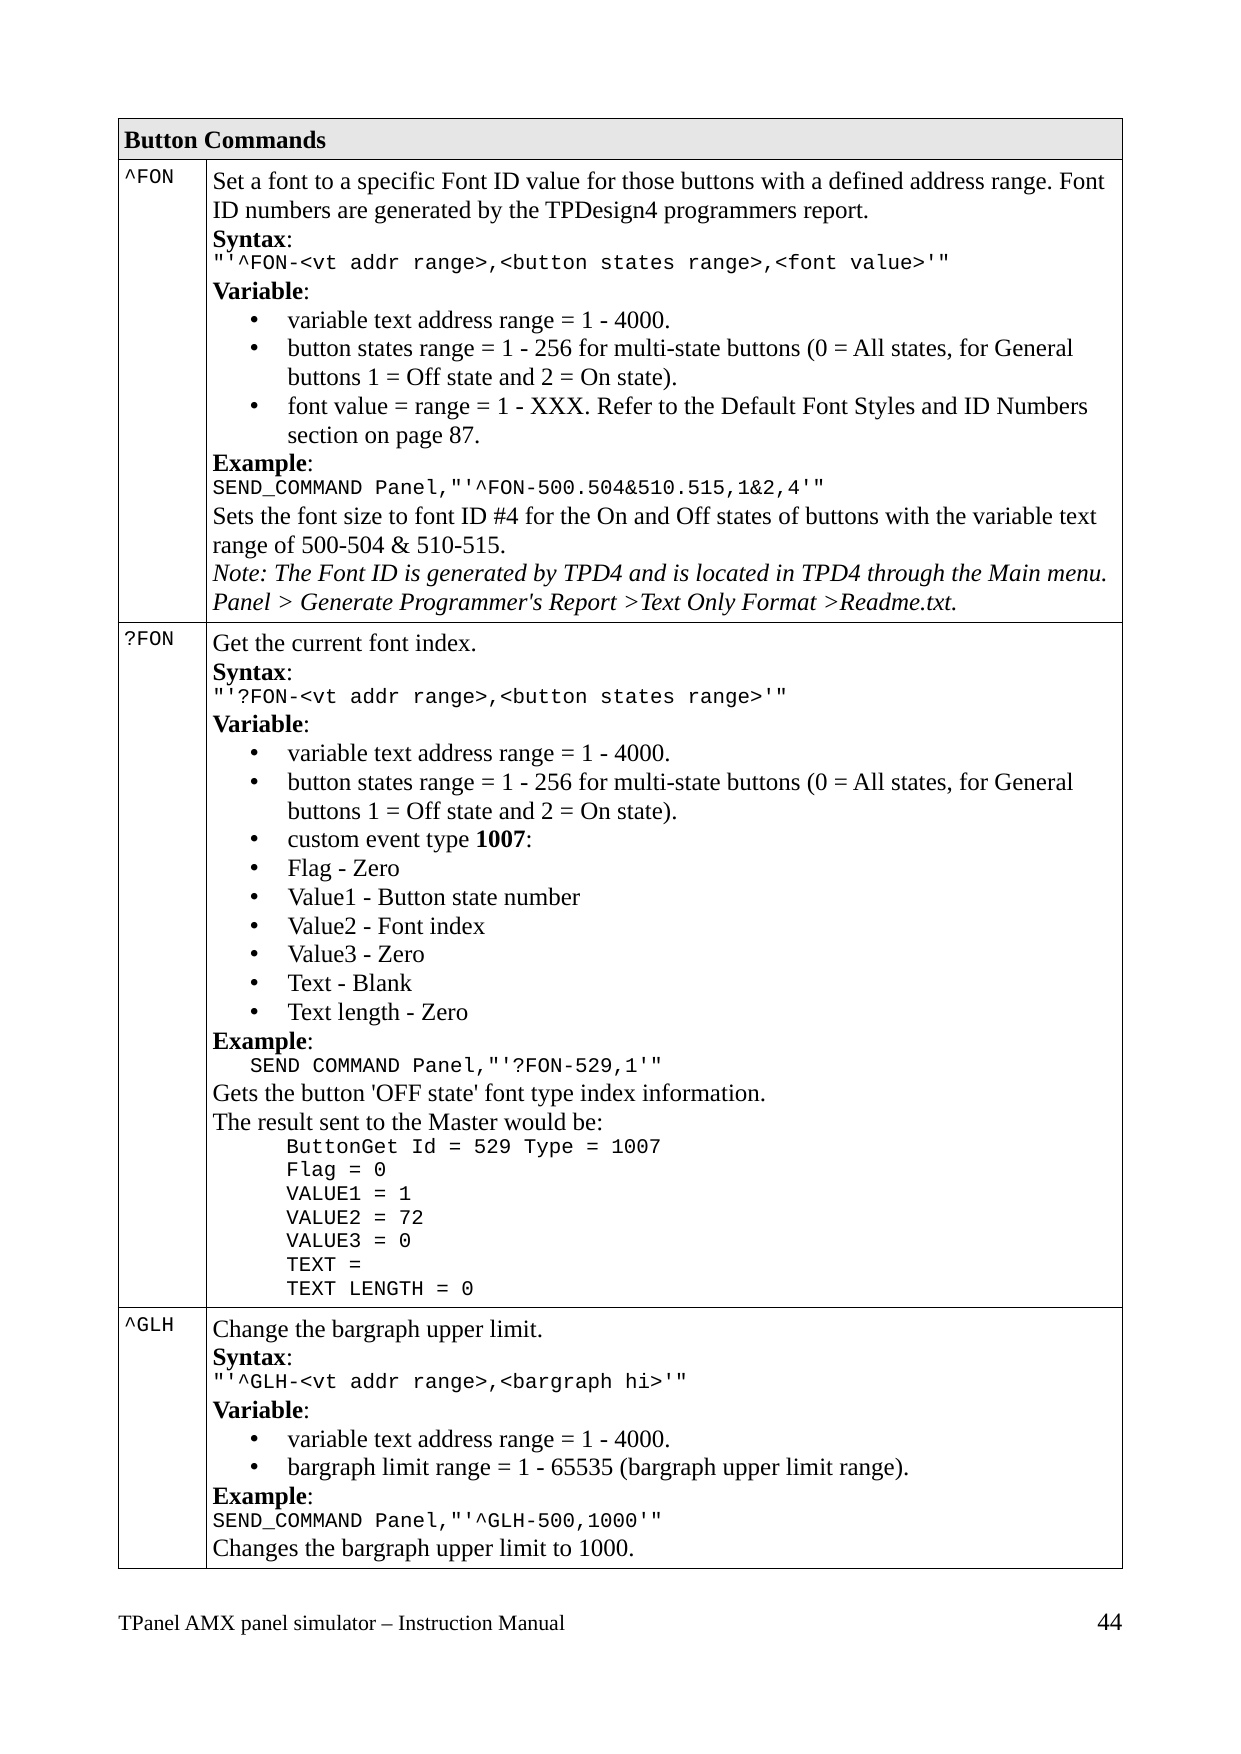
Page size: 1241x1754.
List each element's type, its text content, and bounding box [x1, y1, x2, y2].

table_cell Get the current font index. Syntax: "'?FON-<vt addr range>,<button states range>'" Variable: variable text address range = 1 - 4000. button states range = 1 - 256 for multi-state buttons (0 = All states, for General buttons 1 = Off state and 2 = On state). custom event type 1007: Flag - Zero Value1 - Button state number Value2 - Font index Value3 - Zero Text - Blank Text length - Zero Example: SEND COMMAND Panel,"'?FON-529,1'" Gets the button 'OFF state' font type index information. The result sent to the Master would be: ButtonGet Id = 529 Type = 1007 Flag = 0 VALUE1 = 1 VALUE2 = 72 VALUE3 = 0 TEXT = TEXT LENGTH = 0 [207, 623, 1122, 1307]
table_cell ?FON [119, 623, 206, 1307]
table_cell Set a font to a specific Font ID value for those buttons with a defined address range. Font ID numbers are generated by the TPDesign4 programmers report. Syntax: "'^FON-<vt addr range>,<button states range>,<font value>'" Variable: variable text address range = 1 - 4000. button states range = 1 - 256 for multi-state buttons (0 = All states, for General buttons 1 = Off state and 2 = On state). font value = range = 1 - XXX. Refer to the Default Font Styles and ID Numbers section on page 87. Example: SEND_COMMAND Panel,"'^FON-500.504&510.515,1&2,4'" Sets the font size to font ID #4 for the On and Off states of buttons with the variable text range of 500-504 & 510-515. Note: The Font ID is generated by TPD4 and is located in TPD4 through the Main menu. Panel > Generate Programmer's Report >Text Only Format >Readme.txt. [207, 160, 1122, 622]
table_cell ^FON [119, 160, 206, 622]
table_header Button Commands [119, 119, 1122, 159]
table_cell Change the bargraph upper limit. Syntax: "'^GLH-<vt addr range>,<bargraph hi>'" Variable: variable text address range = 1 - 4000. bargraph limit range = 1 - 65535 (bargraph upper limit range). Example: SEND_COMMAND Panel,"'^GLH-500,1000'" Changes the bargraph upper limit to 1000. [207, 1308, 1122, 1568]
table_cell ^GLH [119, 1308, 206, 1568]
